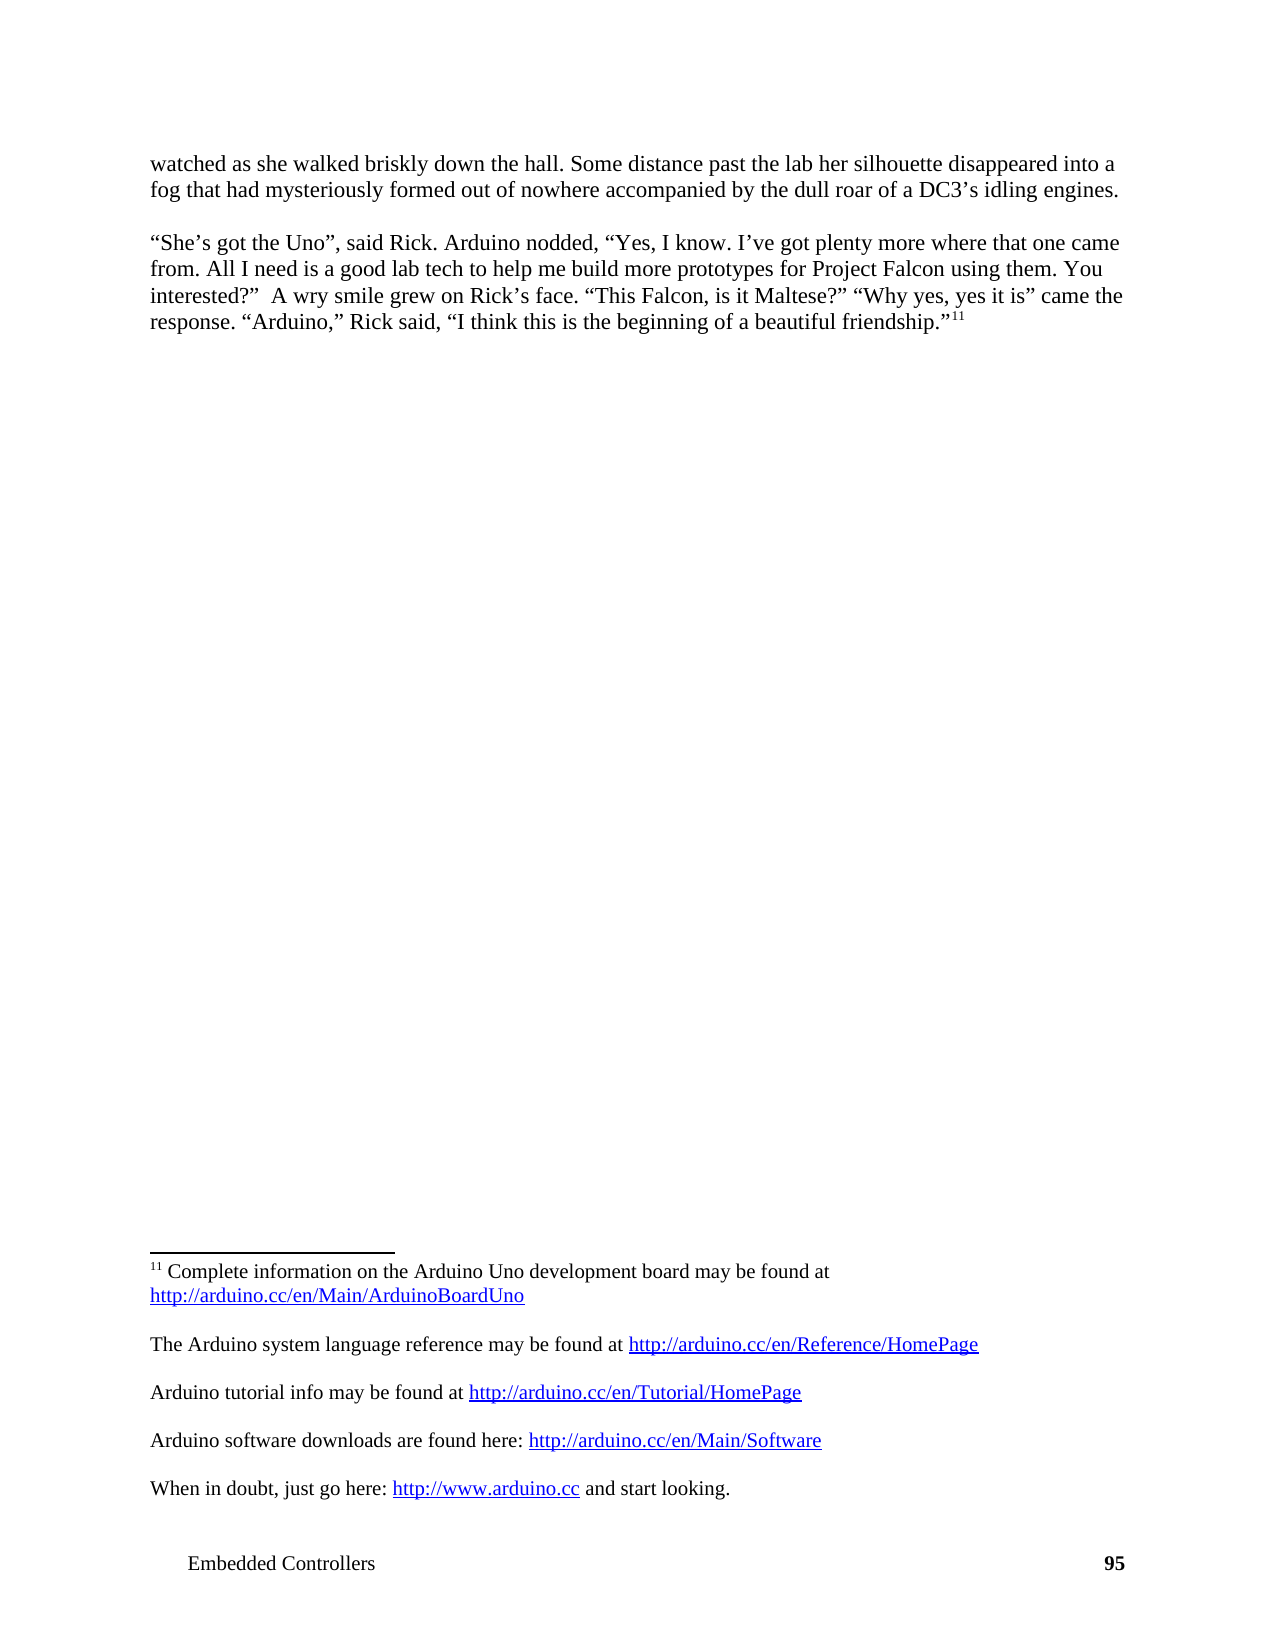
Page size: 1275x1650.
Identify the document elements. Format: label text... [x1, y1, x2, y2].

text watched as she walked briskly down the hall. Some distance past the lab her silhouette disappeared into a fog that had mysteriously formed out of nowhere accompanied by the dull roar of a DC3’s idling engines. [150, 150, 1125, 203]
text When in doubt, just go here: http://www.arduino.cc and start looking. [150, 1476, 1125, 1500]
text “She’s got the Uno”, said Rick. Arduino nodded, “Yes, I know. I’ve got plenty more where that one came from. All I need is a good lab tech to help me build more prototypes for Project Falcon using them. You interested?” A wry smile grew on Rick’s face. “This Falcon, is it Maltese?” “Why yes, yes it is” came the response. “Arduino,” Rick said, “I think this is the beginning of a beautiful friendship.” [150, 229, 1125, 334]
text Complete information on the Arduino Uno development board may be found at http://arduino.cc/en/Main/ArduinoBoardUno [150, 1259, 1125, 1307]
text Arduino software downloads are found here: http://arduino.cc/en/Main/Software [150, 1428, 1125, 1452]
text Arduino tutorial info may be found at http://arduino.cc/en/Tutorial/HomePage [150, 1380, 1125, 1404]
text The Arduino system language reference may be found at http://arduino.cc/en/Reference/HomePage [150, 1332, 1125, 1356]
